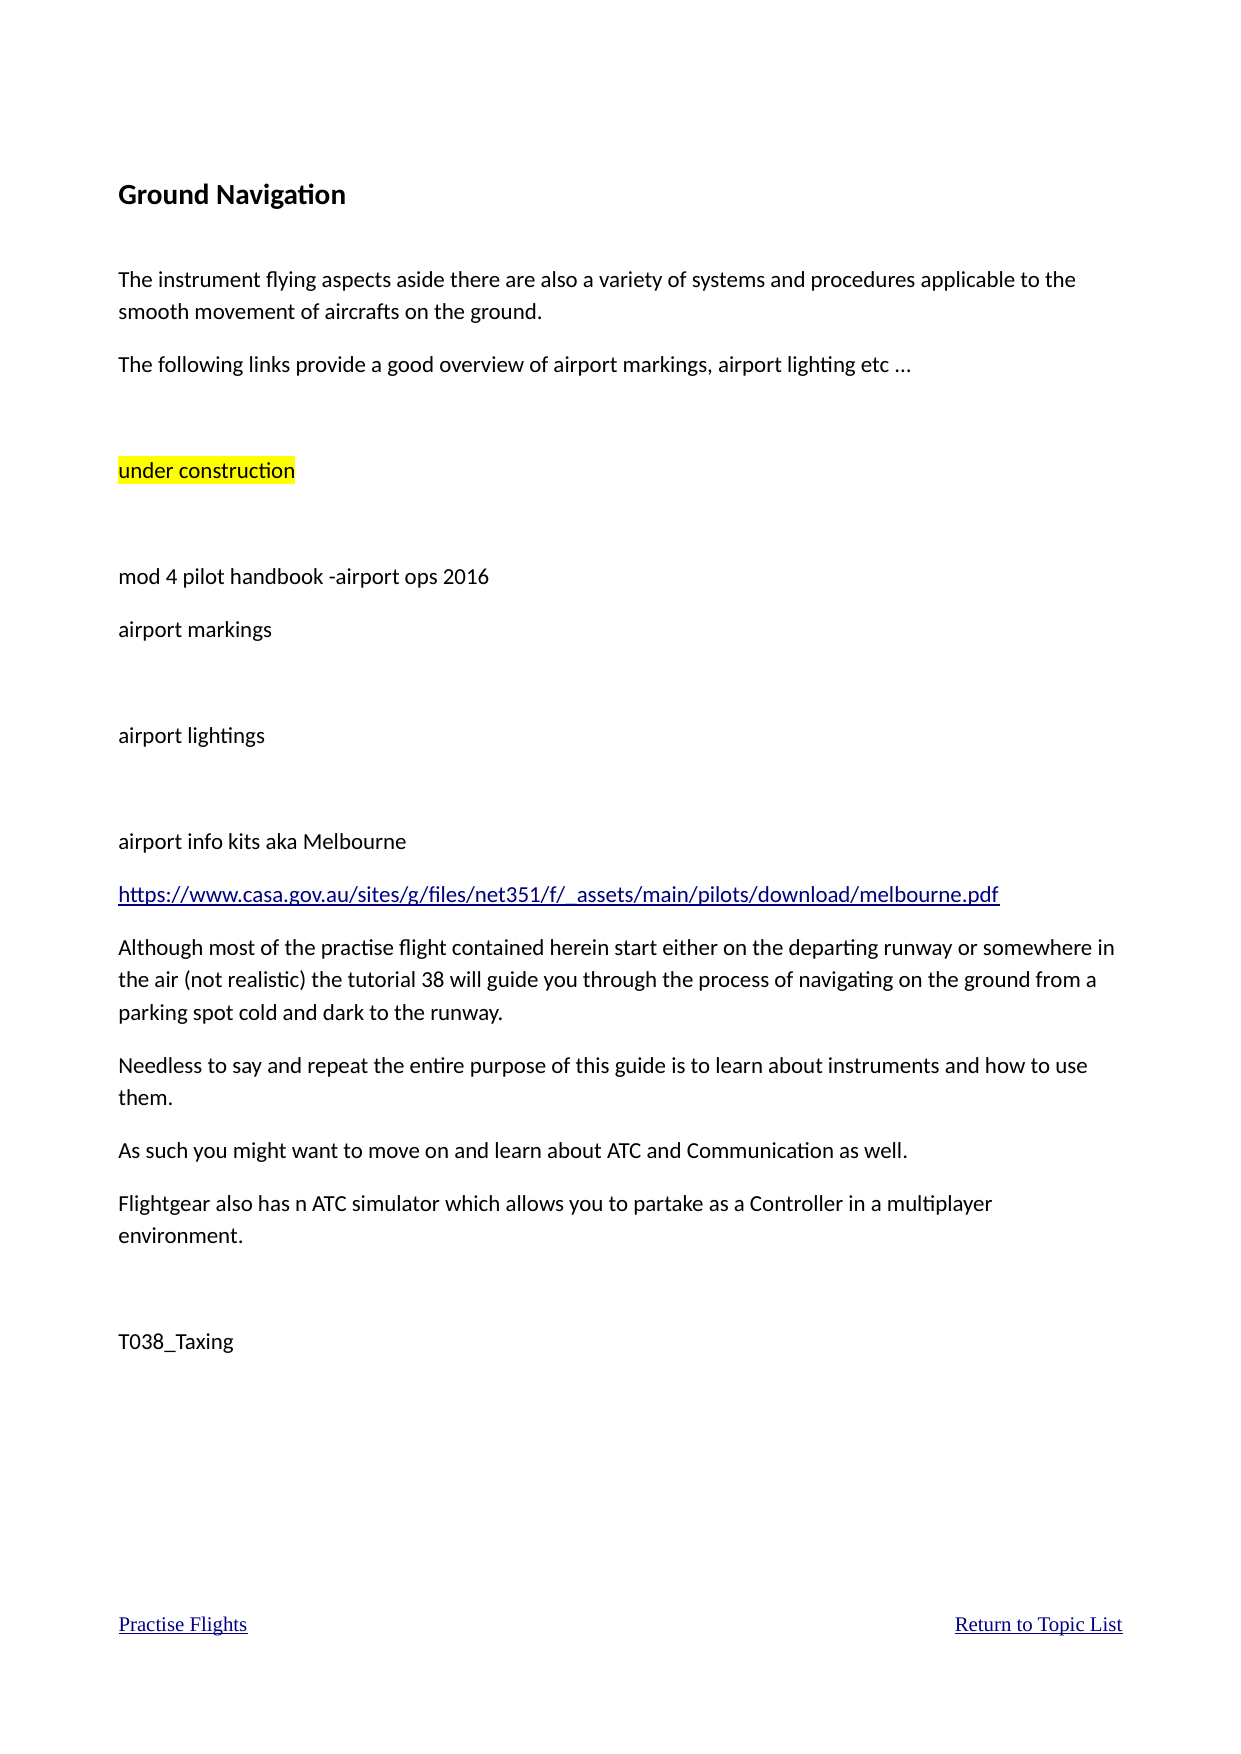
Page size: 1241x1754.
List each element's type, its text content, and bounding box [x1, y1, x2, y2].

text Flightgear also has n ATC simulator which allows you to partake as a Controller in a multiplayer environment. [118, 1189, 1122, 1249]
text T038_Taxing [118, 1327, 1122, 1355]
text Although most of the practise flight contained herein start either on the departing runway or somewhere in the air (not realistic) the tutorial 38 will guide you through the process of navigating on the ground from a parking spot cold and dark to the runway. [118, 933, 1122, 1026]
text mod 4 pilot handbook -airport ops 2016 [118, 562, 1122, 590]
text As such you might want to move on and learn about ATC and Communication as well. [118, 1136, 1122, 1164]
text Needless to say and repeat the entire purpose of this guide is to learn about instruments and how to use them. [118, 1051, 1122, 1111]
text The following links provide a good overview of airport markings, airport lighting etc ... [118, 350, 1122, 378]
text airport markings [118, 615, 1122, 643]
text airport lightings [118, 721, 1122, 749]
text under construction [118, 456, 1122, 484]
text The instrument flying aspects aside there are also a variety of systems and procedures applicable to the smooth movement of aircrafts on the ground. [118, 265, 1122, 325]
text Ground Navigation [118, 176, 1122, 212]
text https://www.casa.gov.au/sites/g/files/net351/f/_assets/main/pilots/download/melbourne.pdf [118, 880, 1122, 908]
text airport info kits aka Melbourne [118, 827, 1122, 855]
